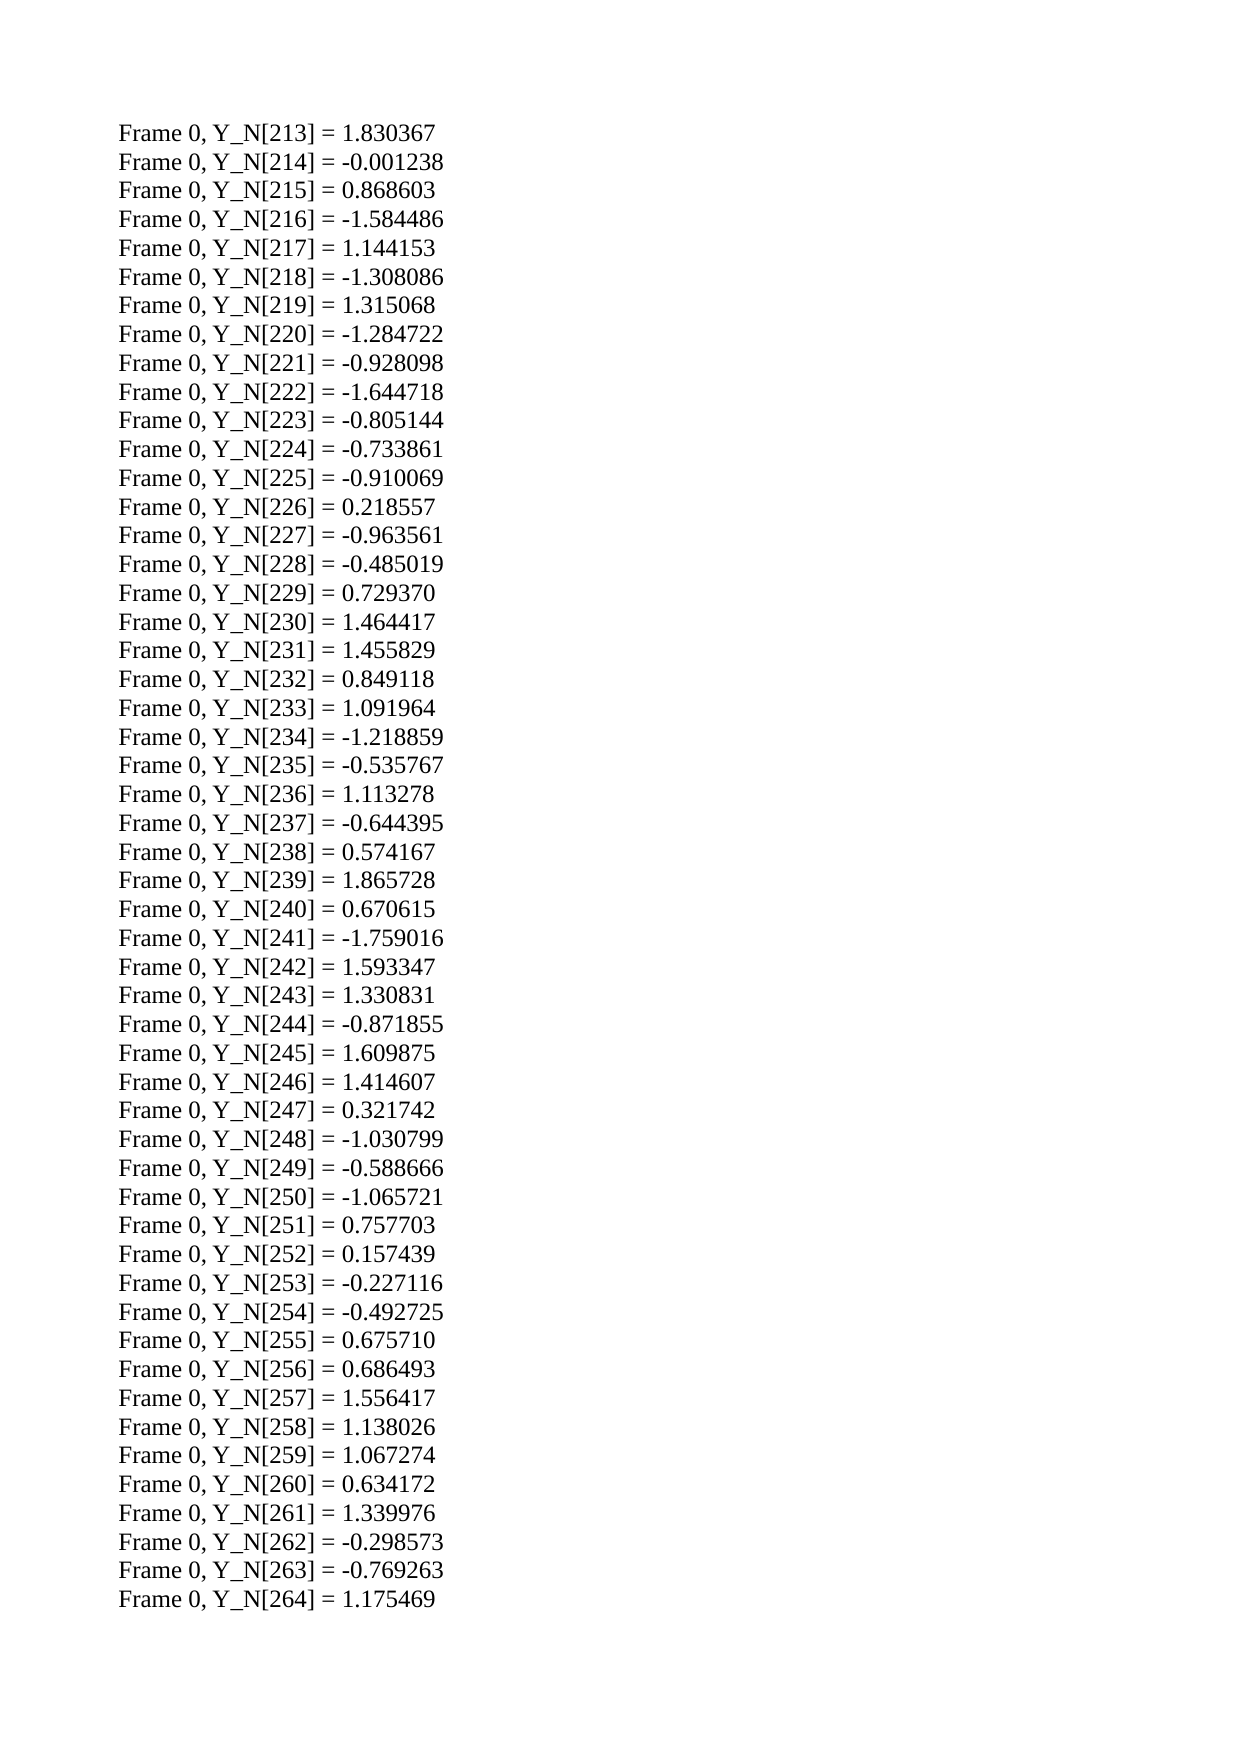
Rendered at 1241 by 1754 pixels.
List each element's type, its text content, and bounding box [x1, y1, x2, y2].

text Frame 0, Y_N[254] = -0.492725 [118, 1297, 1122, 1326]
text Frame 0, Y_N[219] = 1.315068 [118, 291, 1122, 319]
text Frame 0, Y_N[230] = 1.464417 [118, 607, 1122, 636]
text Frame 0, Y_N[222] = -1.644718 [118, 377, 1122, 406]
text Frame 0, Y_N[255] = 0.675710 [118, 1326, 1122, 1354]
text Frame 0, Y_N[261] = 1.339976 [118, 1498, 1122, 1527]
text Frame 0, Y_N[256] = 0.686493 [118, 1354, 1122, 1383]
text Frame 0, Y_N[220] = -1.284722 [118, 319, 1122, 348]
text Frame 0, Y_N[247] = 0.321742 [118, 1096, 1122, 1124]
text Frame 0, Y_N[215] = 0.868603 [118, 176, 1122, 204]
text Frame 0, Y_N[221] = -0.928098 [118, 348, 1122, 377]
text Frame 0, Y_N[246] = 1.414607 [118, 1067, 1122, 1096]
text Frame 0, Y_N[232] = 0.849118 [118, 664, 1122, 693]
text Frame 0, Y_N[242] = 1.593347 [118, 952, 1122, 981]
text Frame 0, Y_N[239] = 1.865728 [118, 866, 1122, 894]
text Frame 0, Y_N[235] = -0.535767 [118, 751, 1122, 779]
text Frame 0, Y_N[225] = -0.910069 [118, 463, 1122, 492]
text Frame 0, Y_N[233] = 1.091964 [118, 693, 1122, 722]
text Frame 0, Y_N[240] = 0.670615 [118, 894, 1122, 923]
text Frame 0, Y_N[236] = 1.113278 [118, 779, 1122, 808]
text Frame 0, Y_N[223] = -0.805144 [118, 406, 1122, 434]
text Frame 0, Y_N[228] = -0.485019 [118, 549, 1122, 578]
text Frame 0, Y_N[226] = 0.218557 [118, 492, 1122, 521]
text Frame 0, Y_N[217] = 1.144153 [118, 233, 1122, 262]
text Frame 0, Y_N[227] = -0.963561 [118, 521, 1122, 549]
text Frame 0, Y_N[216] = -1.584486 [118, 204, 1122, 233]
text Frame 0, Y_N[237] = -0.644395 [118, 808, 1122, 837]
text Frame 0, Y_N[234] = -1.218859 [118, 722, 1122, 751]
text Frame 0, Y_N[214] = -0.001238 [118, 147, 1122, 176]
text Frame 0, Y_N[229] = 0.729370 [118, 578, 1122, 607]
text Frame 0, Y_N[260] = 0.634172 [118, 1469, 1122, 1498]
text Frame 0, Y_N[258] = 1.138026 [118, 1412, 1122, 1441]
text Frame 0, Y_N[244] = -0.871855 [118, 1009, 1122, 1038]
text Frame 0, Y_N[250] = -1.065721 [118, 1182, 1122, 1211]
text Frame 0, Y_N[251] = 0.757703 [118, 1211, 1122, 1239]
text Frame 0, Y_N[253] = -0.227116 [118, 1268, 1122, 1297]
text Frame 0, Y_N[252] = 0.157439 [118, 1239, 1122, 1268]
text Frame 0, Y_N[224] = -0.733861 [118, 434, 1122, 463]
text Frame 0, Y_N[259] = 1.067274 [118, 1441, 1122, 1469]
text Frame 0, Y_N[263] = -0.769263 [118, 1556, 1122, 1584]
text Frame 0, Y_N[262] = -0.298573 [118, 1527, 1122, 1556]
text Frame 0, Y_N[238] = 0.574167 [118, 837, 1122, 866]
text Frame 0, Y_N[231] = 1.455829 [118, 636, 1122, 664]
text Frame 0, Y_N[243] = 1.330831 [118, 981, 1122, 1009]
text Frame 0, Y_N[218] = -1.308086 [118, 262, 1122, 291]
text Frame 0, Y_N[213] = 1.830367 [118, 118, 1122, 147]
text Frame 0, Y_N[241] = -1.759016 [118, 923, 1122, 952]
text Frame 0, Y_N[257] = 1.556417 [118, 1383, 1122, 1412]
text Frame 0, Y_N[245] = 1.609875 [118, 1038, 1122, 1067]
text Frame 0, Y_N[249] = -0.588666 [118, 1153, 1122, 1182]
text Frame 0, Y_N[264] = 1.175469 [118, 1584, 1122, 1613]
text Frame 0, Y_N[248] = -1.030799 [118, 1124, 1122, 1153]
